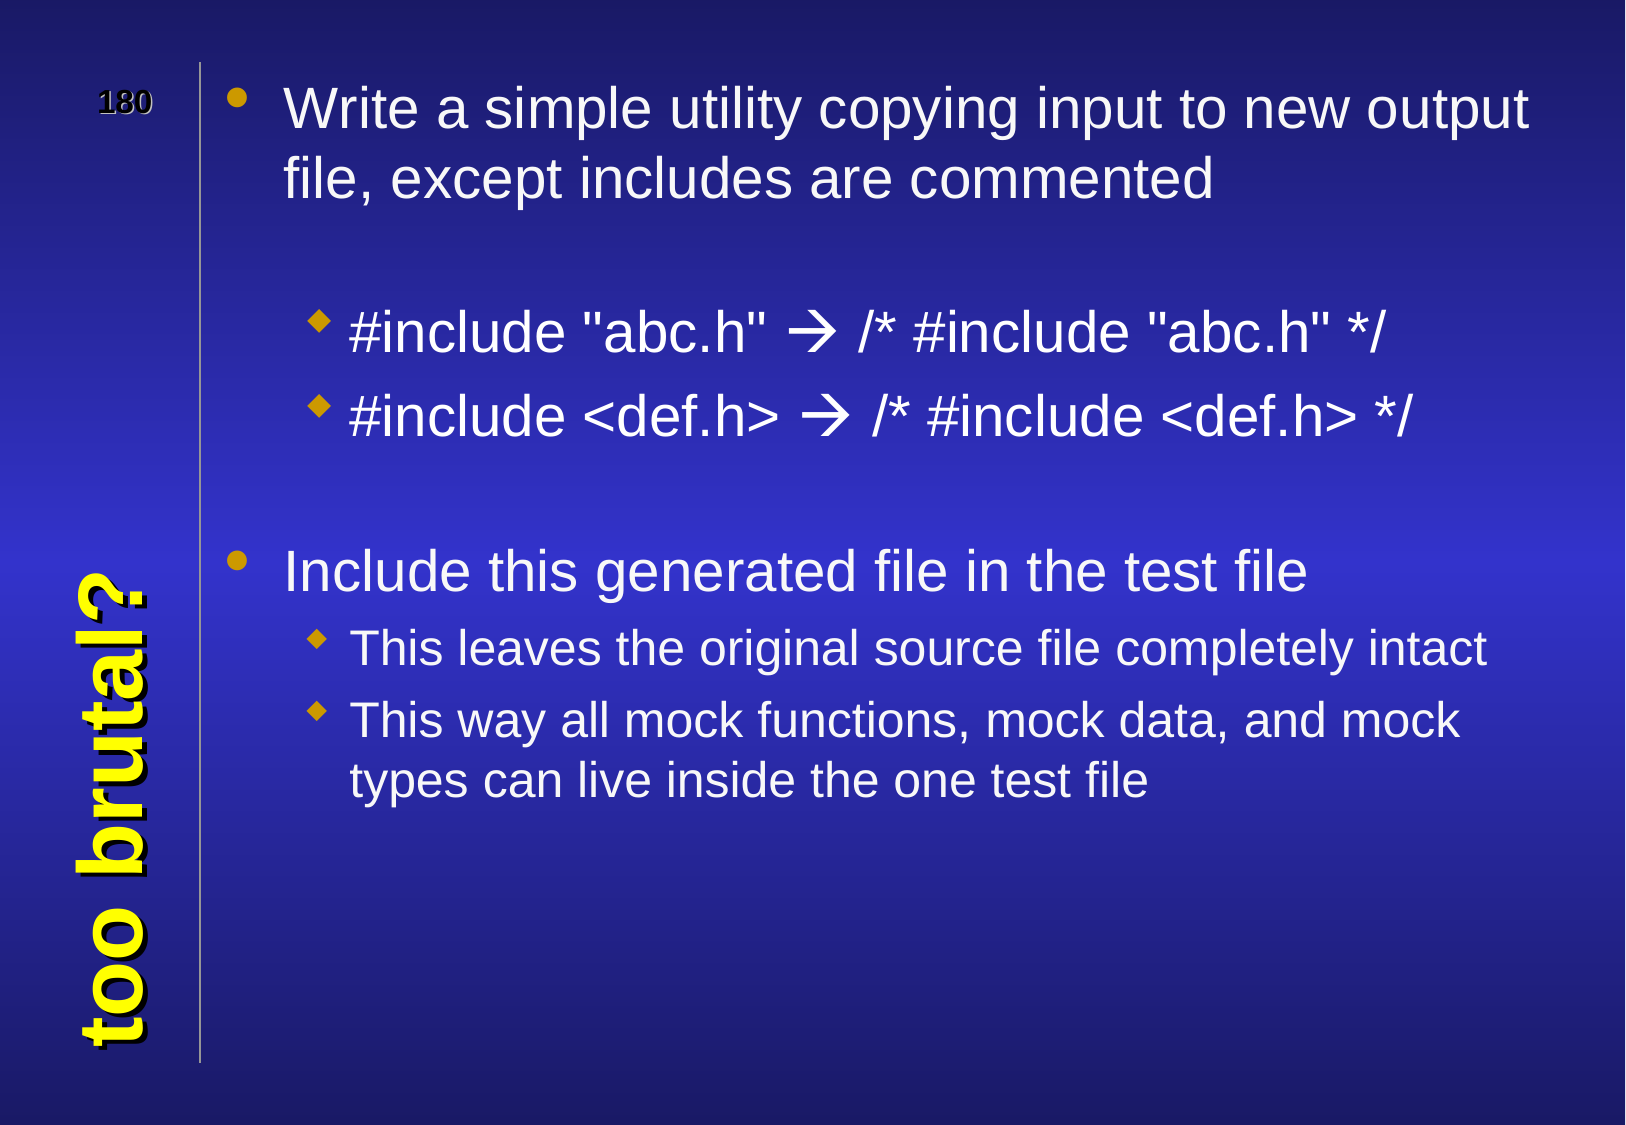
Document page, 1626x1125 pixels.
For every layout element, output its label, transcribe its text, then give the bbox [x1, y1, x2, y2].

text_box Write a simple utility copying input to new output file, except includes are commented #include "abc.h"  /* #include "abc.h" */ #include <def.h>  /* #include <def.h> */ Include this generated file in the test file This leaves the original source file completely intact This way all mock functions, mock data, and mock types can live inside the one test file [212, 62, 1550, 1063]
title too brutal? [37, 162, 176, 1063]
